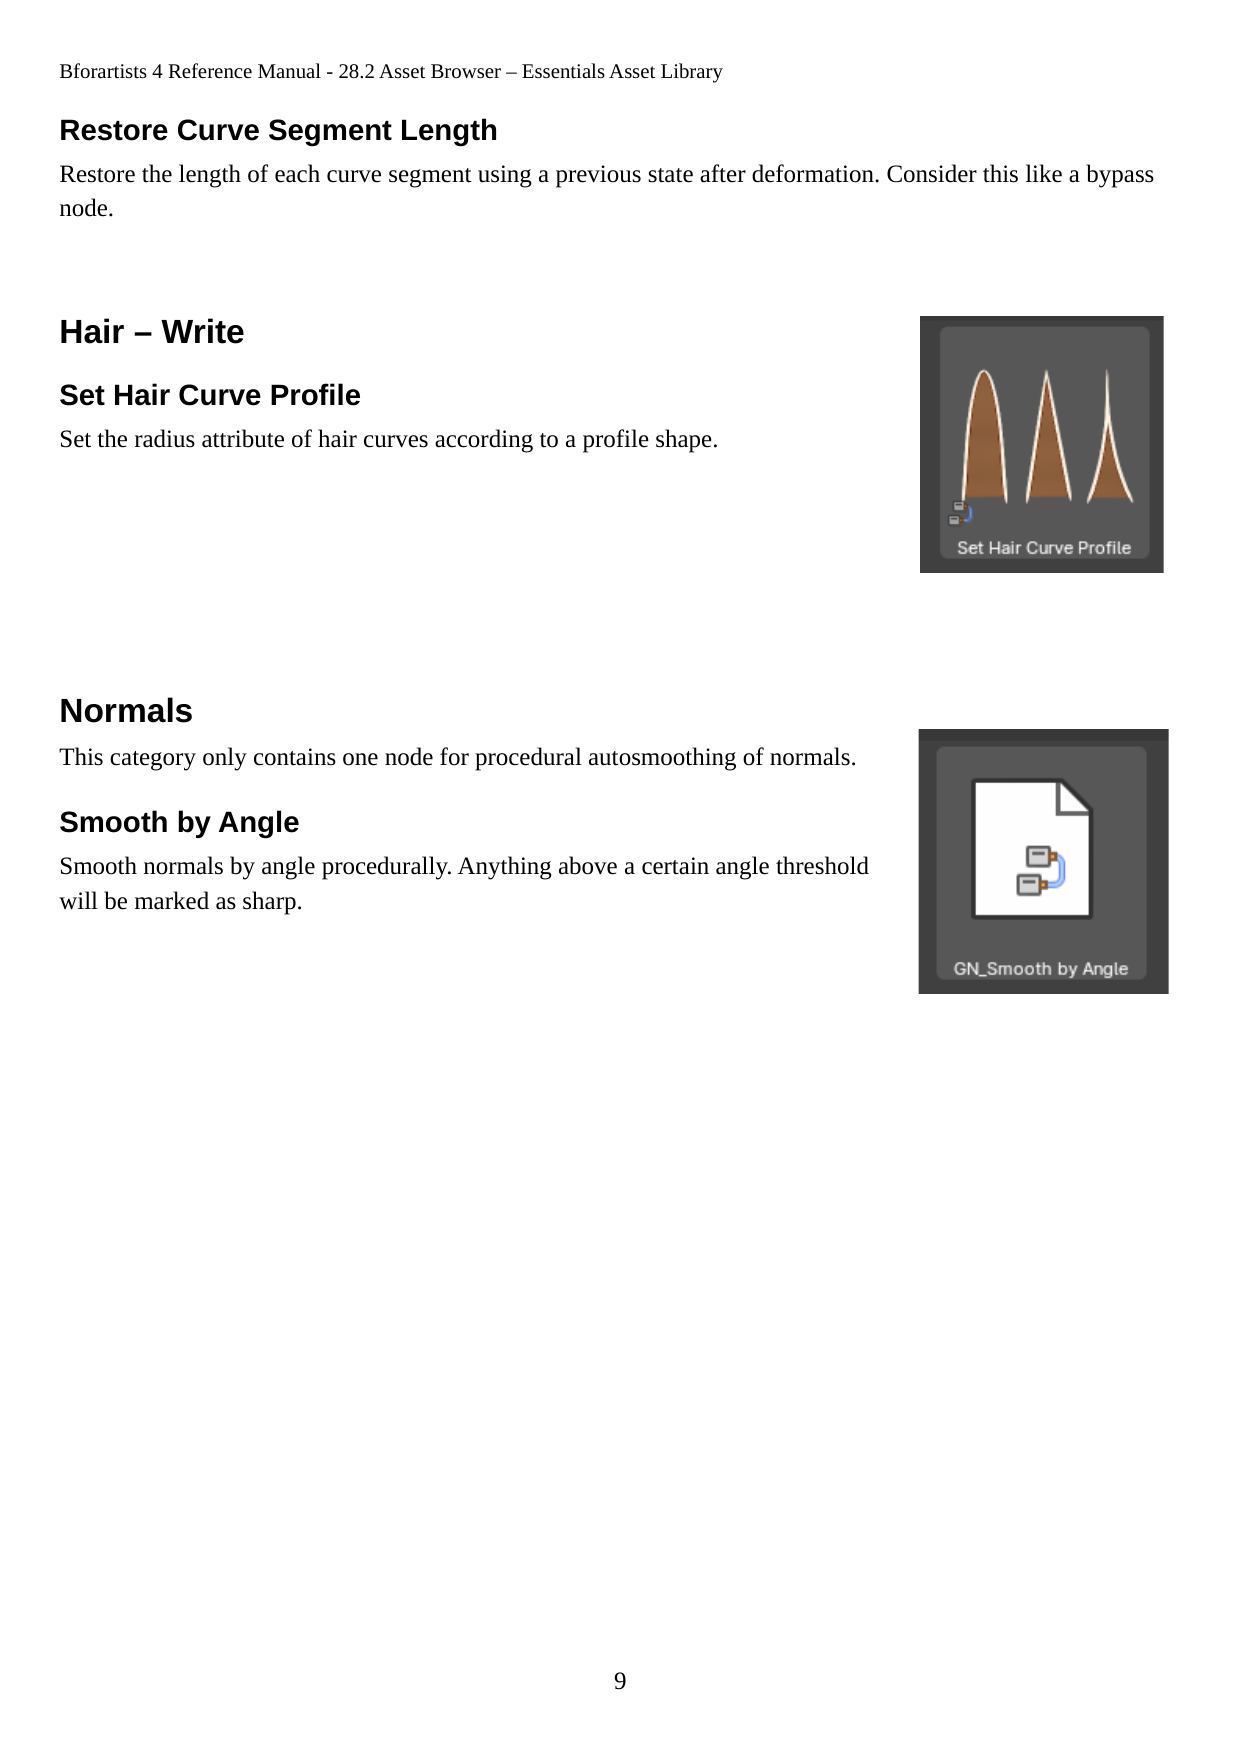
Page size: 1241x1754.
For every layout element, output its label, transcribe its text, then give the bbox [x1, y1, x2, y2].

picture [918, 729, 1169, 994]
text This category only contains one node for procedural autosmoothing of normals. [59, 742, 918, 770]
text Restore the length of each curve segment using a previous state after deformation. Consider this like a bypass node. [59, 159, 1181, 222]
subtitle [1169, 805, 1181, 839]
subtitle Set Hair Curve Profile [59, 378, 920, 412]
subtitle Smooth by Angle [59, 805, 918, 839]
picture [920, 316, 1164, 573]
text Set the radius attribute of hair curves according to a profile shape. [59, 424, 920, 453]
text Smooth normals by angle procedurally. Anything above a certain angle threshold will be marked as sharp. [59, 851, 918, 915]
subtitle Restore Curve Segment Length [59, 113, 1181, 146]
subtitle Normals [59, 690, 1181, 729]
subtitle Hair – Write [59, 312, 1181, 351]
subtitle [1164, 378, 1181, 412]
